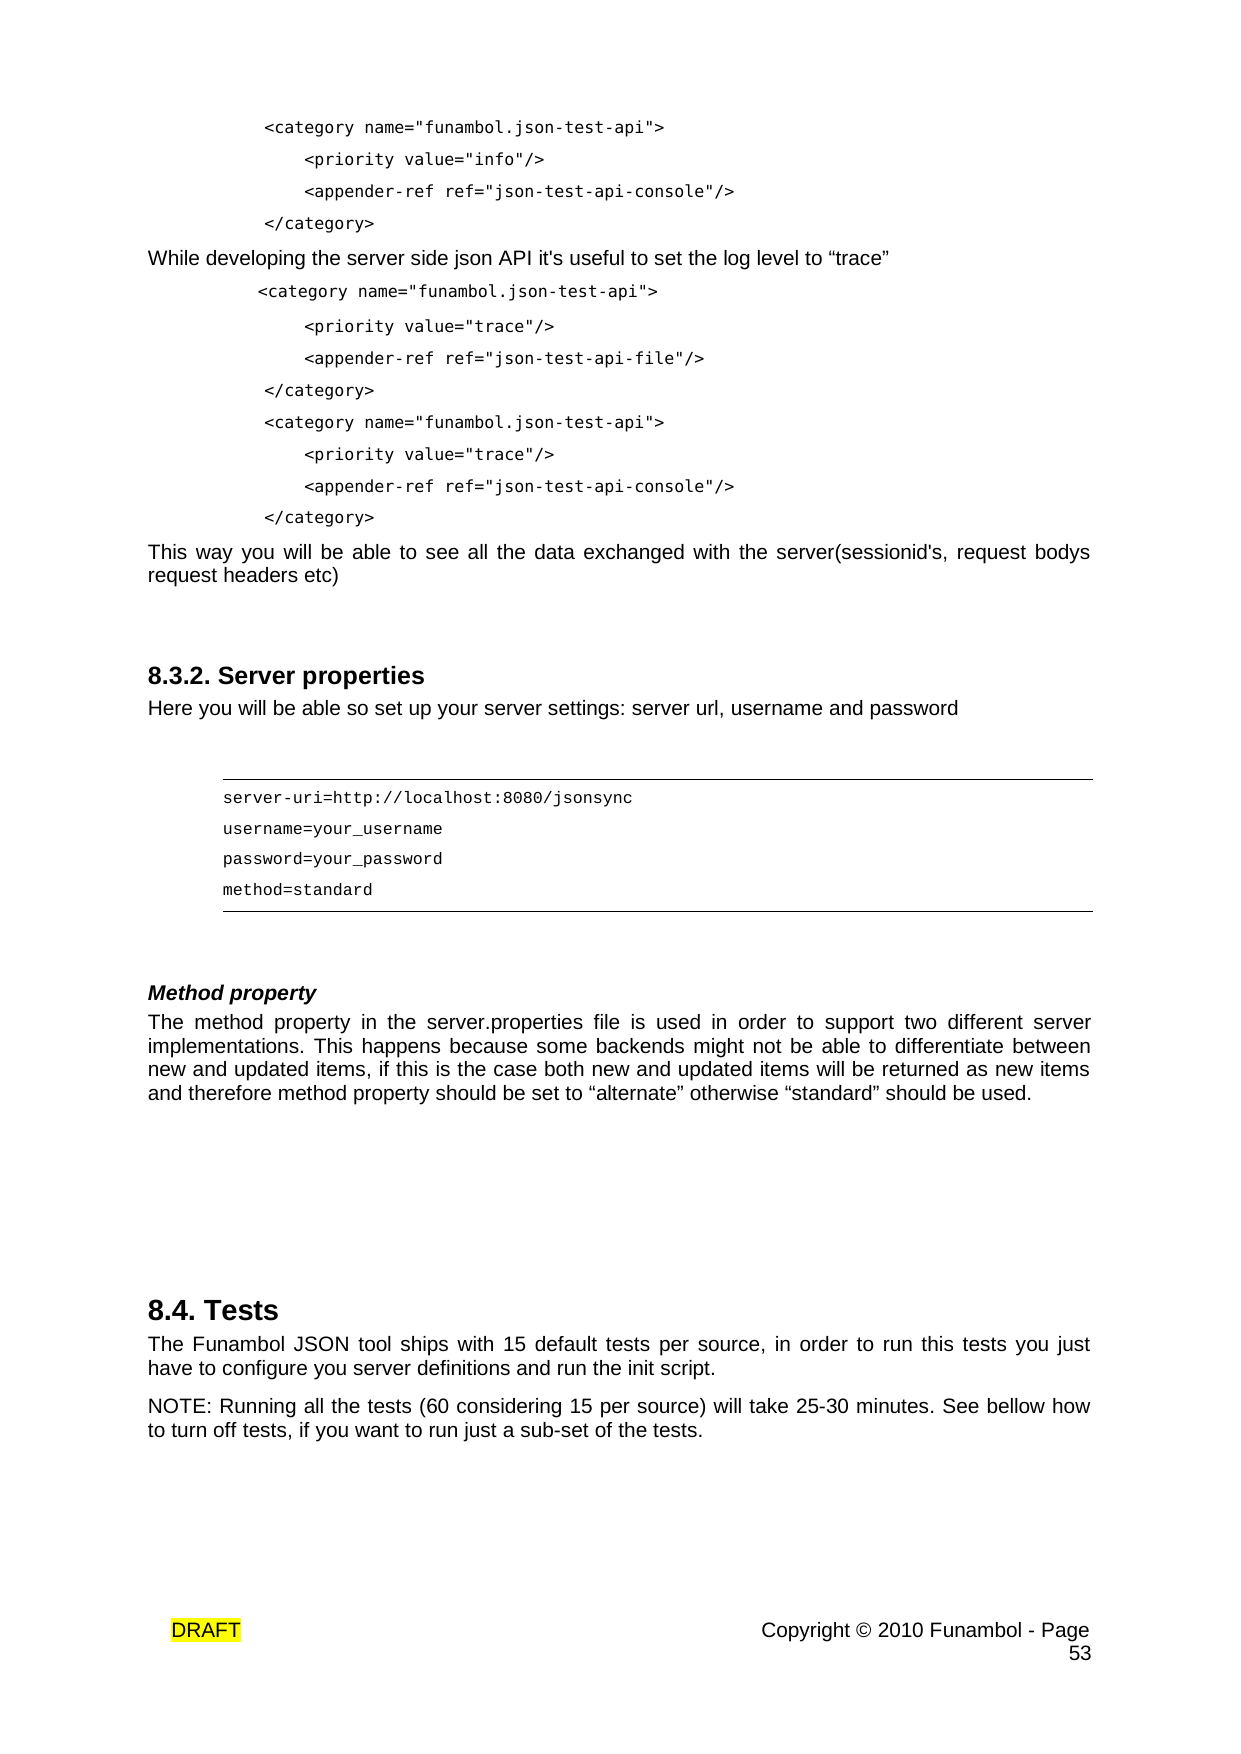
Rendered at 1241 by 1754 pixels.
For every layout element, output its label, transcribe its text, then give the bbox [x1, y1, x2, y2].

text <priority value="trace"/> [224, 317, 1093, 336]
text Here you will be able so set up your server settings: server url, username and password [148, 696, 1093, 720]
text The Funambol JSON tool ships with 15 default tests per source, in order to run this tests you just have to configure you server definitions and run the init script. [148, 1333, 1093, 1380]
text <category name="funambol.json-test-api"> [148, 282, 1093, 302]
text <priority value="trace"/> [224, 444, 1093, 464]
text NOTE: Running all the tests (60 considering 15 per source) will take 25-30 minutes. See bellow how to turn off tests, if you want to run just a sub-set of the tests. [148, 1395, 1093, 1442]
text The method property in the server.properties file is used in order to support two different server implementations. This happens because some backends might not be able to differentiate between new and updated items, if this is the case both new and updated items will be returned as new items and therefore method property should be set to “alternate” otherwise “standard” should be used. [148, 1011, 1093, 1105]
subtitle Server properties [148, 662, 1093, 690]
text <category name="funambol.json-test-api"> [224, 412, 1093, 432]
text <appender-ref ref="json-test-api-console"/> [224, 476, 1093, 496]
text <appender-ref ref="json-test-api-file"/> [224, 348, 1093, 368]
text This way you will be able to see all the data exchanged with the server(sessionid's, request bodys request headers etc) [148, 540, 1093, 587]
text </category> [224, 214, 1093, 233]
text While developing the server side json API it's useful to set the log level to “trace” [148, 246, 1093, 269]
text </category> [224, 381, 1093, 400]
subtitle Method property [148, 980, 1093, 1004]
text username=your_username [223, 810, 1093, 839]
text <category name="funambol.json-test-api"> [224, 118, 1093, 138]
text <priority value="info"/> [224, 150, 1093, 169]
subtitle Tests [148, 1294, 1093, 1326]
text <appender-ref ref="json-test-api-console"/> [224, 182, 1093, 202]
text method=standard [223, 871, 1093, 911]
text password=your_password [223, 841, 1093, 870]
text </category> [224, 508, 1093, 528]
text server-uri=http://localhost:8080/jsonsync [223, 780, 1093, 808]
